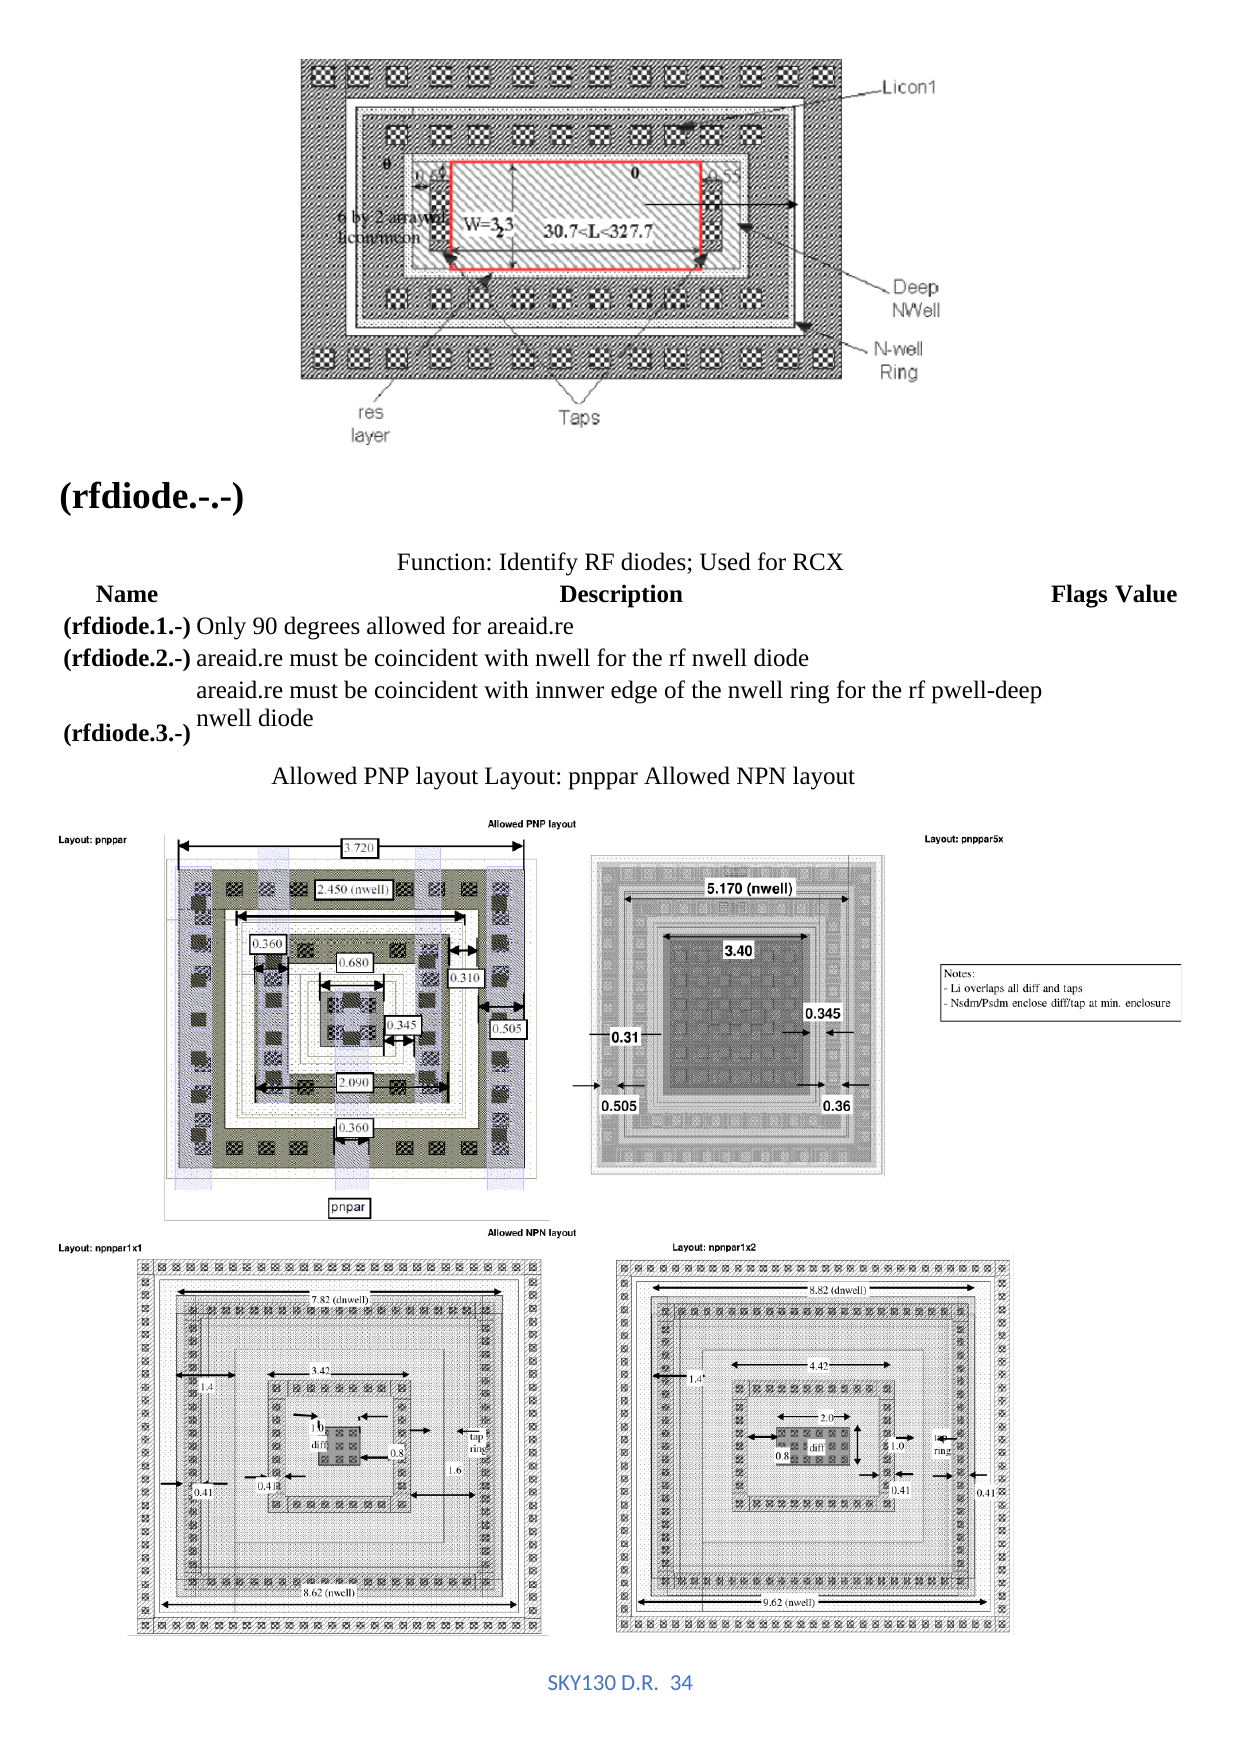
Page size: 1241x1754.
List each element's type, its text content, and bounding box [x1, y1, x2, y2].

table_cell (rfdiode.2.-) [59, 641, 195, 673]
table_cell [1048, 641, 1111, 673]
picture [300, 59, 940, 445]
picture [59, 820, 1182, 1636]
table_cell [1111, 673, 1181, 792]
table_cell Value [1111, 578, 1181, 609]
table_cell [1048, 609, 1111, 641]
table_cell Only 90 degrees allowed for areaid.re [195, 609, 1048, 641]
table_cell areaid.re must be coincident with nwell for the rf nwell diode [195, 641, 1048, 673]
table_cell areaid.re must be coincident with innwer edge of the nwell ring for the rf pwell-deep nwell diode Allowed PNP layout Layout: pnppar Allowed NPN layout [195, 673, 1048, 792]
table_cell Description [195, 578, 1048, 609]
subtitle (rfdiode.-.-) [59, 473, 1181, 516]
table_cell Flags [1048, 578, 1111, 609]
table_header Function: Identify RF diodes; Used for RCX [59, 546, 1181, 577]
table_cell (rfdiode.1.-) [59, 609, 195, 641]
table_cell (rfdiode.3.-) [59, 673, 195, 792]
table_cell [1111, 641, 1181, 673]
table_cell [1111, 609, 1181, 641]
table_cell Name [59, 578, 195, 609]
table_cell [1048, 673, 1111, 792]
